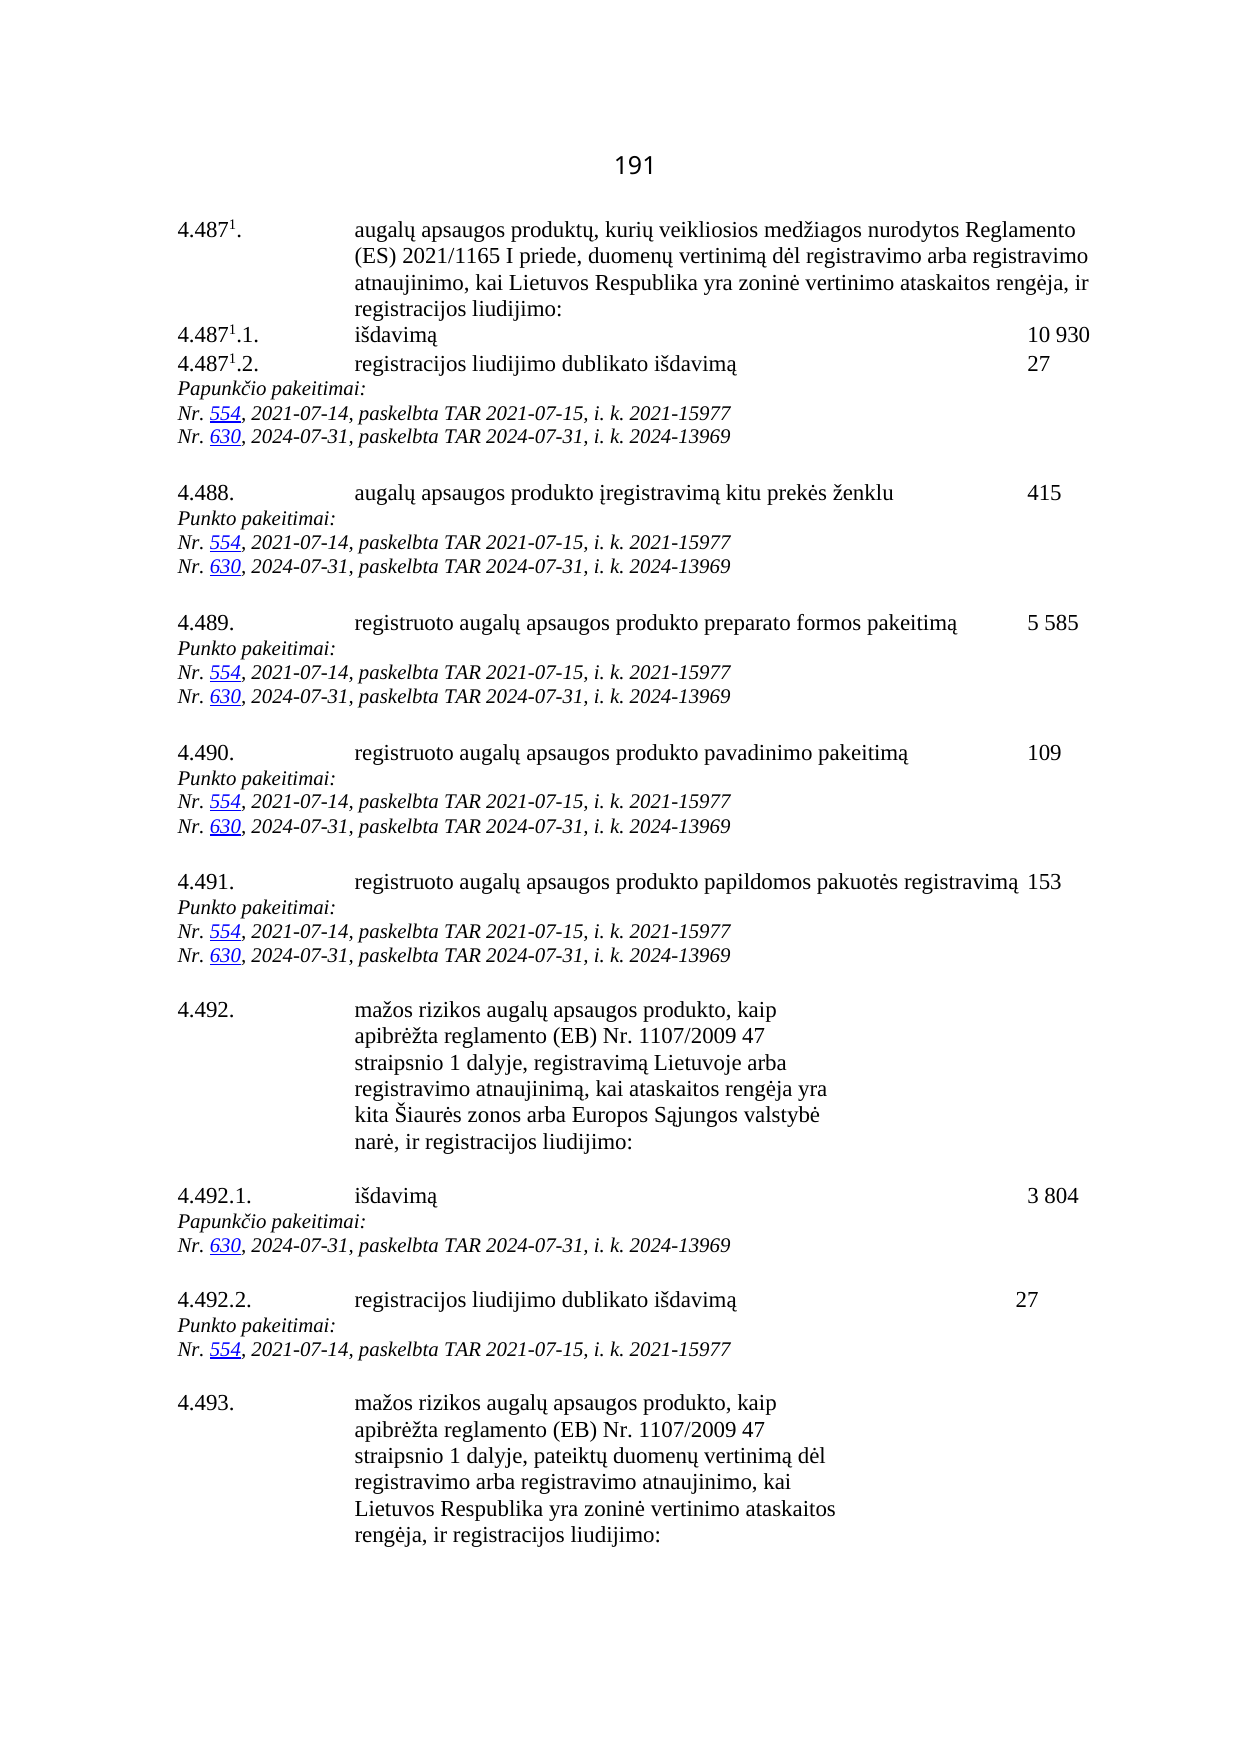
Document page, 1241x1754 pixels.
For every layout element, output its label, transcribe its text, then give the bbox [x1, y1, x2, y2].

text Nr. 554, 2021-07-14, paskelbta TAR 2021-07-15, i. k. 2021-15977 [177, 530, 1092, 554]
text Papunkčio pakeitimai: [177, 376, 1092, 400]
text Nr. 554, 2021-07-14, paskelbta TAR 2021-07-15, i. k. 2021-15977 [177, 919, 1092, 943]
text 4.493. mažos rizikos augalų apsaugos produkto, kaip apibrėžta reglamento (EB) Nr. 1107/2009 47 straipsnio 1 dalyje, pateiktų duomenų vertinimą dėl registravimo arba registravimo atnaujinimo, kai Lietuvos Respublika yra zoninė vertinimo ataskaitos rengėja, ir registracijos liudijimo: [177, 1389, 841, 1547]
text Punkto pakeitimai: [177, 506, 1092, 530]
text Nr. 554, 2021-07-14, paskelbta TAR 2021-07-15, i. k. 2021-15977 [177, 400, 1092, 424]
text 4.488. augalų apsaugos produkto įregistravimą kitu prekės ženklu 415 [177, 477, 1092, 506]
text Nr. 630, 2024-07-31, paskelbta TAR 2024-07-31, i. k. 2024-13969 [177, 424, 1092, 448]
text 4.492.1. išdavimą 3 804 [177, 1181, 1092, 1209]
text Nr. 630, 2024-07-31, paskelbta TAR 2024-07-31, i. k. 2024-13969 [177, 813, 1092, 838]
text Punkto pakeitimai: [177, 636, 1092, 660]
text Nr. 554, 2021-07-14, paskelbta TAR 2021-07-15, i. k. 2021-15977 [177, 660, 1092, 684]
text Nr. 630, 2024-07-31, paskelbta TAR 2024-07-31, i. k. 2024-13969 [177, 943, 1092, 967]
text Nr. 630, 2024-07-31, paskelbta TAR 2024-07-31, i. k. 2024-13969 [177, 1233, 1092, 1257]
text 4.492. mažos rizikos augalų apsaugos produkto, kaip apibrėžta reglamento (EB) Nr. 1107/2009 47 straipsnio 1 dalyje, registravimą Lietuvoje arba registravimo atnaujinimą, kai ataskaitos rengėja yra kita Šiaurės zonos arba Europos Sąjungos valstybė narė, ir registracijos liudijimo: [177, 996, 841, 1181]
text Nr. 630, 2024-07-31, paskelbta TAR 2024-07-31, i. k. 2024-13969 [177, 554, 1092, 578]
text Punkto pakeitimai: [177, 895, 1092, 919]
text Punkto pakeitimai: [177, 765, 1092, 789]
text 4.491. registruoto augalų apsaugos produkto papildomos pakuotės registravimą 153 [177, 866, 1092, 895]
text Nr. 630, 2024-07-31, paskelbta TAR 2024-07-31, i. k. 2024-13969 [177, 684, 1092, 708]
text 4.4871.2. registracijos liudijimo dublikato išdavimą 27 [177, 348, 1092, 376]
text 4.492.2. registracijos liudijimo dublikato išdavimą 27 [177, 1286, 1092, 1312]
text Nr. 554, 2021-07-14, paskelbta TAR 2021-07-15, i. k. 2021-15977 [177, 789, 1092, 813]
text 4.4871.1. išdavimą 10 930 [177, 321, 1092, 348]
text 4.489. registruoto augalų apsaugos produkto preparato formos pakeitimą 5 585 [177, 607, 1092, 636]
text Punkto pakeitimai: [177, 1312, 1092, 1337]
text Papunkčio pakeitimai: [177, 1209, 1092, 1233]
text Nr. 554, 2021-07-14, paskelbta TAR 2021-07-15, i. k. 2021-15977 [177, 1337, 1092, 1361]
text 4.490. registruoto augalų apsaugos produkto pavadinimo pakeitimą 109 [177, 737, 1092, 765]
text 4.4871. augalų apsaugos produktų, kurių veikliosios medžiagos nurodytos Reglamento (ES) 2021/1165 I priede, duomenų vertinimą dėl registravimo arba registravimo atnaujinimo, kai Lietuvos Respublika yra zoninė vertinimo ataskaitos rengėja, ir registracijos liudijimo: [177, 216, 1092, 321]
